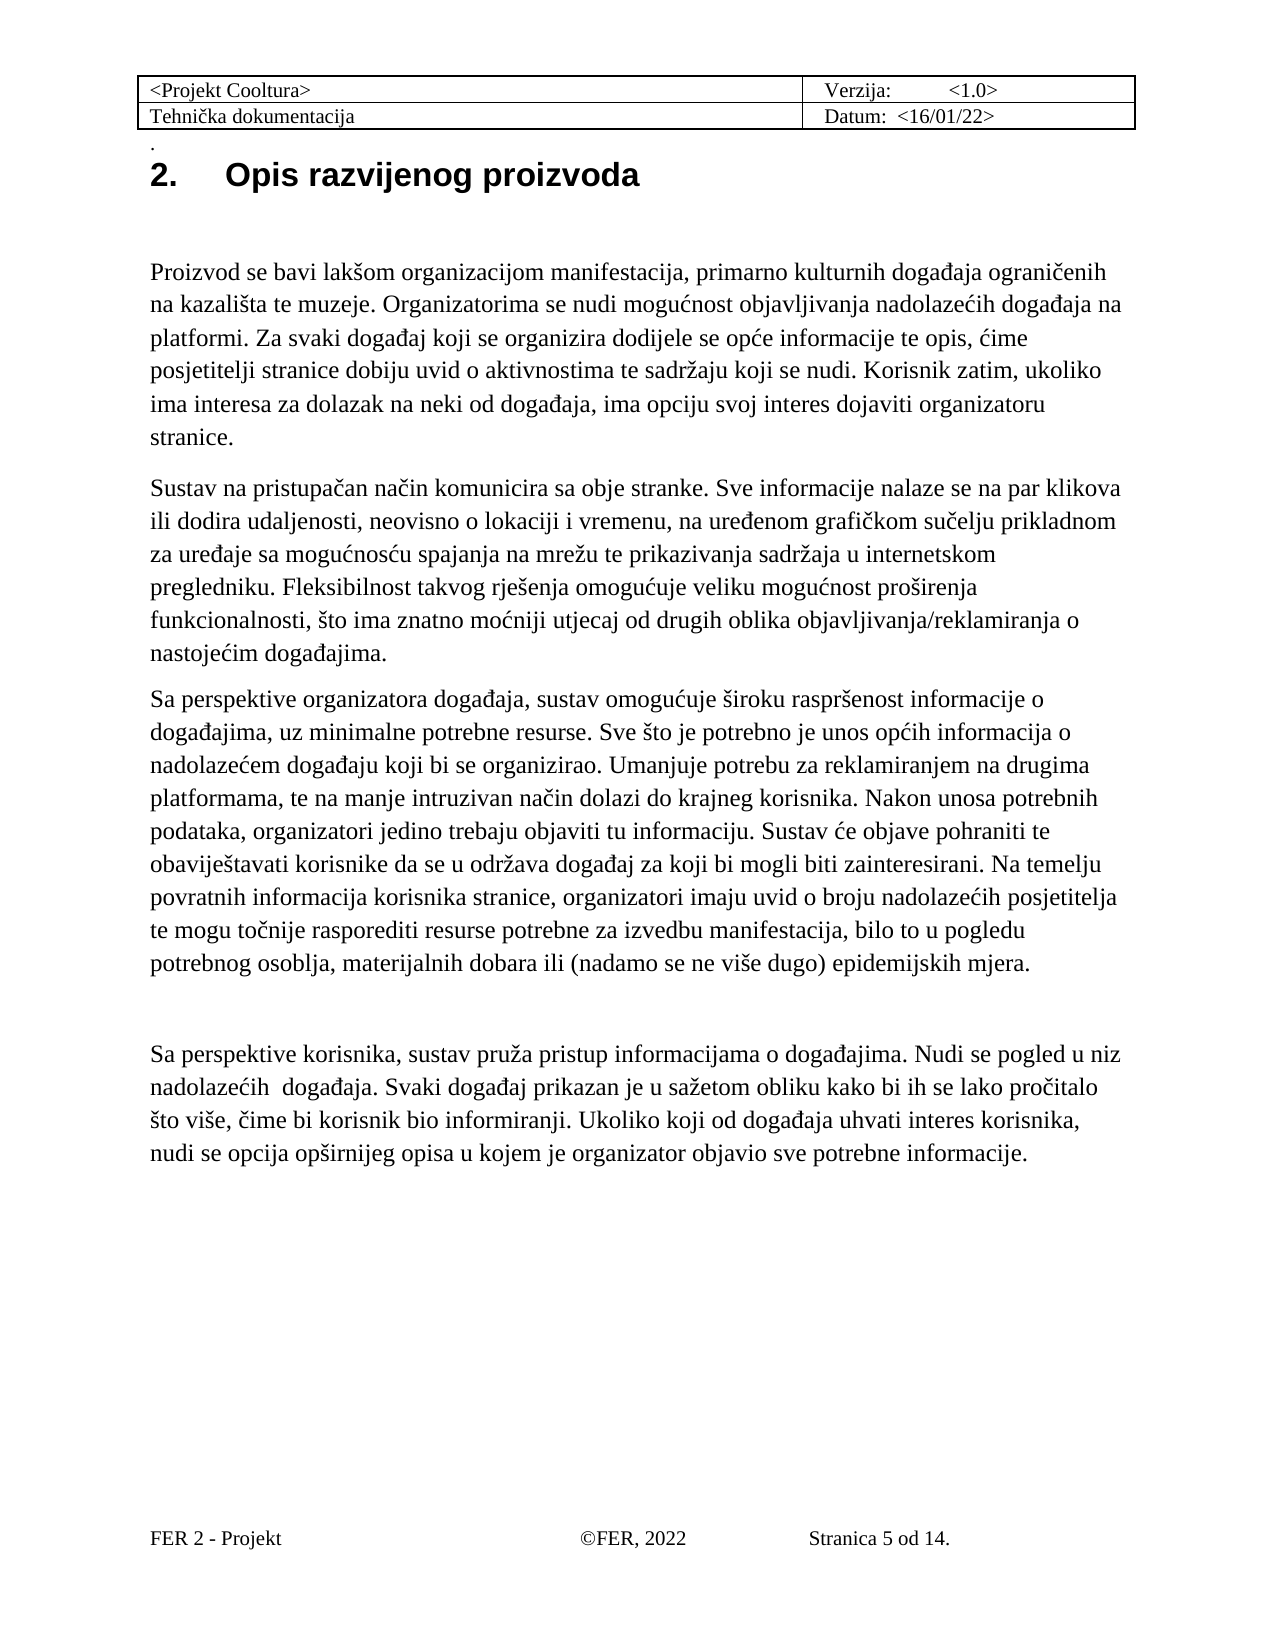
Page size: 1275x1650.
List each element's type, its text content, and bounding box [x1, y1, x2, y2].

text Sustav na pristupačan način komunicira sa obje stranke. Sve informacije nalaze se na par klikova ili dodira udaljenosti, neovisno o lokaciji i vremenu, na uređenom grafičkom sučelju prikladnom za uređaje sa mogućnosću spajanja na mrežu te prikazivanja sadržaja u internetskom pregledniku. Fleksibilnost takvog rješenja omogućuje veliku mogućnost proširenja funkcionalnosti, što ima znatno moćniji utjecaj od drugih oblika objavljivanja/reklamiranja o nastojećim događajima. [150, 473, 1125, 667]
text Sa perspektive korisnika, sustav pruža pristup informacijama o događajima. Nudi se pogled u niz nadolazećih događaja. Svaki događaj prikazan je u sažetom obliku kako bi ih se lako pročitalo što više, čime bi korisnik bio informiranji. Ukoliko koji od događaja uhvati interes korisnika, nudi se opcija opširnijeg opisa u kojem je organizator objavio sve potrebne informacije. [150, 1039, 1125, 1167]
subtitle Opis razvijenog proizvoda [150, 155, 1125, 193]
text Proizvod se bavi lakšom organizacijom manifestacija, primarno kulturnih događaja ograničenih na kazališta te muzeje. Organizatorima se nudi mogućnost objavljivanja nadolazećih događaja na platformi. Za svaki događaj koji se organizira dodijele se opće informacije te opis, ćime posjetitelji stranice dobiju uvid o aktivnostima te sadržaju koji se nudi. Korisnik zatim, ukoliko ima interesa za dolazak na neki od događaja, ima opciju svoj interes dojaviti organizatoru stranice. [150, 257, 1125, 450]
text Sa perspektive organizatora događaja, sustav omogućuje široku raspršenost informacije o događajima, uz minimalne potrebne resurse. Sve što je potrebno je unos općih informacija o nadolazećem događaju koji bi se organizirao. Umanjuje potrebu za reklamiranjem na drugima platformama, te na manje intruzivan način dolazi do krajneg korisnika. Nakon unosa potrebnih podataka, organizatori jedino trebaju objaviti tu informaciju. Sustav će objave pohraniti te obaviještavati korisnike da se u održava događaj za koji bi mogli biti zainteresirani. Na temelju povratnih informacija korisnika stranice, organizatori imaju uvid o broju nadolazećih posjetitelja te mogu točnije rasporediti resurse potrebne za izvedbu manifestacija, bilo to u pogledu potrebnog osoblja, materijalnih dobara ili (nadamo se ne više dugo) epidemijskih mjera. [150, 684, 1125, 977]
